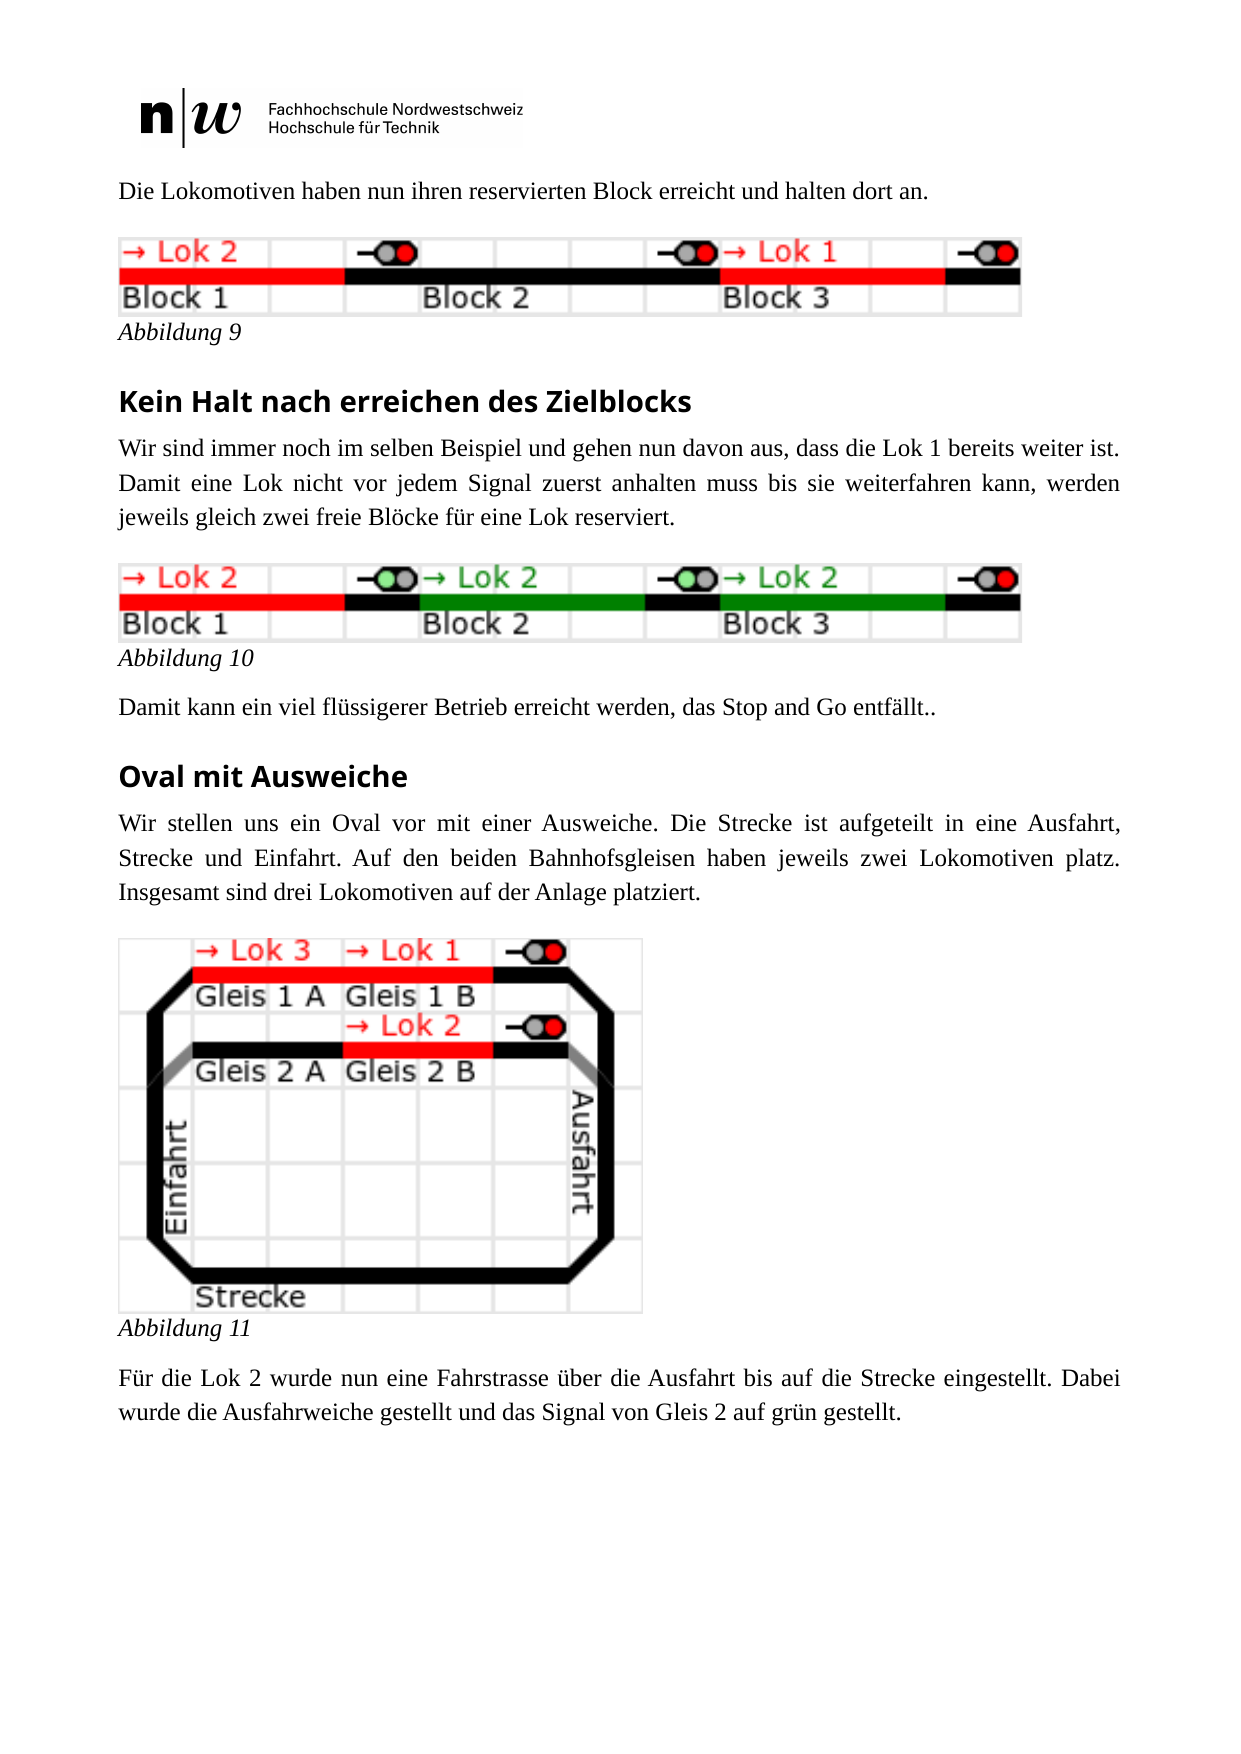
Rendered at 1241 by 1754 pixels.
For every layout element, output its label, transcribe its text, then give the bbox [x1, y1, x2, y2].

subtitle Kein Halt nach erreichen des Zielblocks [118, 381, 1122, 421]
text Für die Lok 2 wurde nun eine Fahrstrasse über die Ausfahrt bis auf die Strecke eingestellt. Dabei wurde die Ausfahrweiche gestellt und das Signal von Gleis 2 auf grün gestellt. [118, 1363, 1122, 1426]
text Wir stellen uns ein Oval vor mit einer Ausweiche. Die Strecke ist aufgeteilt in eine Ausfahrt, Strecke und Einfahrt. Auf den beiden Bahnhofsgleisen haben jeweils zwei Lokomotiven platz. Insgesamt sind drei Lokomotiven auf der Anlage platziert. [118, 808, 1122, 906]
picture [118, 938, 643, 1314]
text Abbildung 11 [118, 1314, 643, 1342]
subtitle Oval mit Ausweiche [118, 756, 1122, 796]
picture [118, 563, 1023, 643]
text Wir sind immer noch im selben Beispiel und gehen nun davon aus, dass die Lok 1 bereits weiter ist. Damit eine Lok nicht vor jedem Signal zuerst anhalten muss bis sie weiterfahren kann, werden jeweils gleich zwei freie Blöcke für eine Lok reserviert. [118, 433, 1122, 531]
picture [141, 88, 523, 148]
text Damit kann ein viel flüssigerer Betrieb erreicht werden, das Stop and Go entfällt.. [118, 692, 1122, 721]
text Die Lokomotiven haben nun ihren reservierten Block erreicht und halten dort an. [118, 176, 1122, 205]
text Abbildung 10 [118, 643, 1022, 672]
picture [118, 237, 1023, 317]
text Abbildung 9 [118, 317, 1022, 346]
